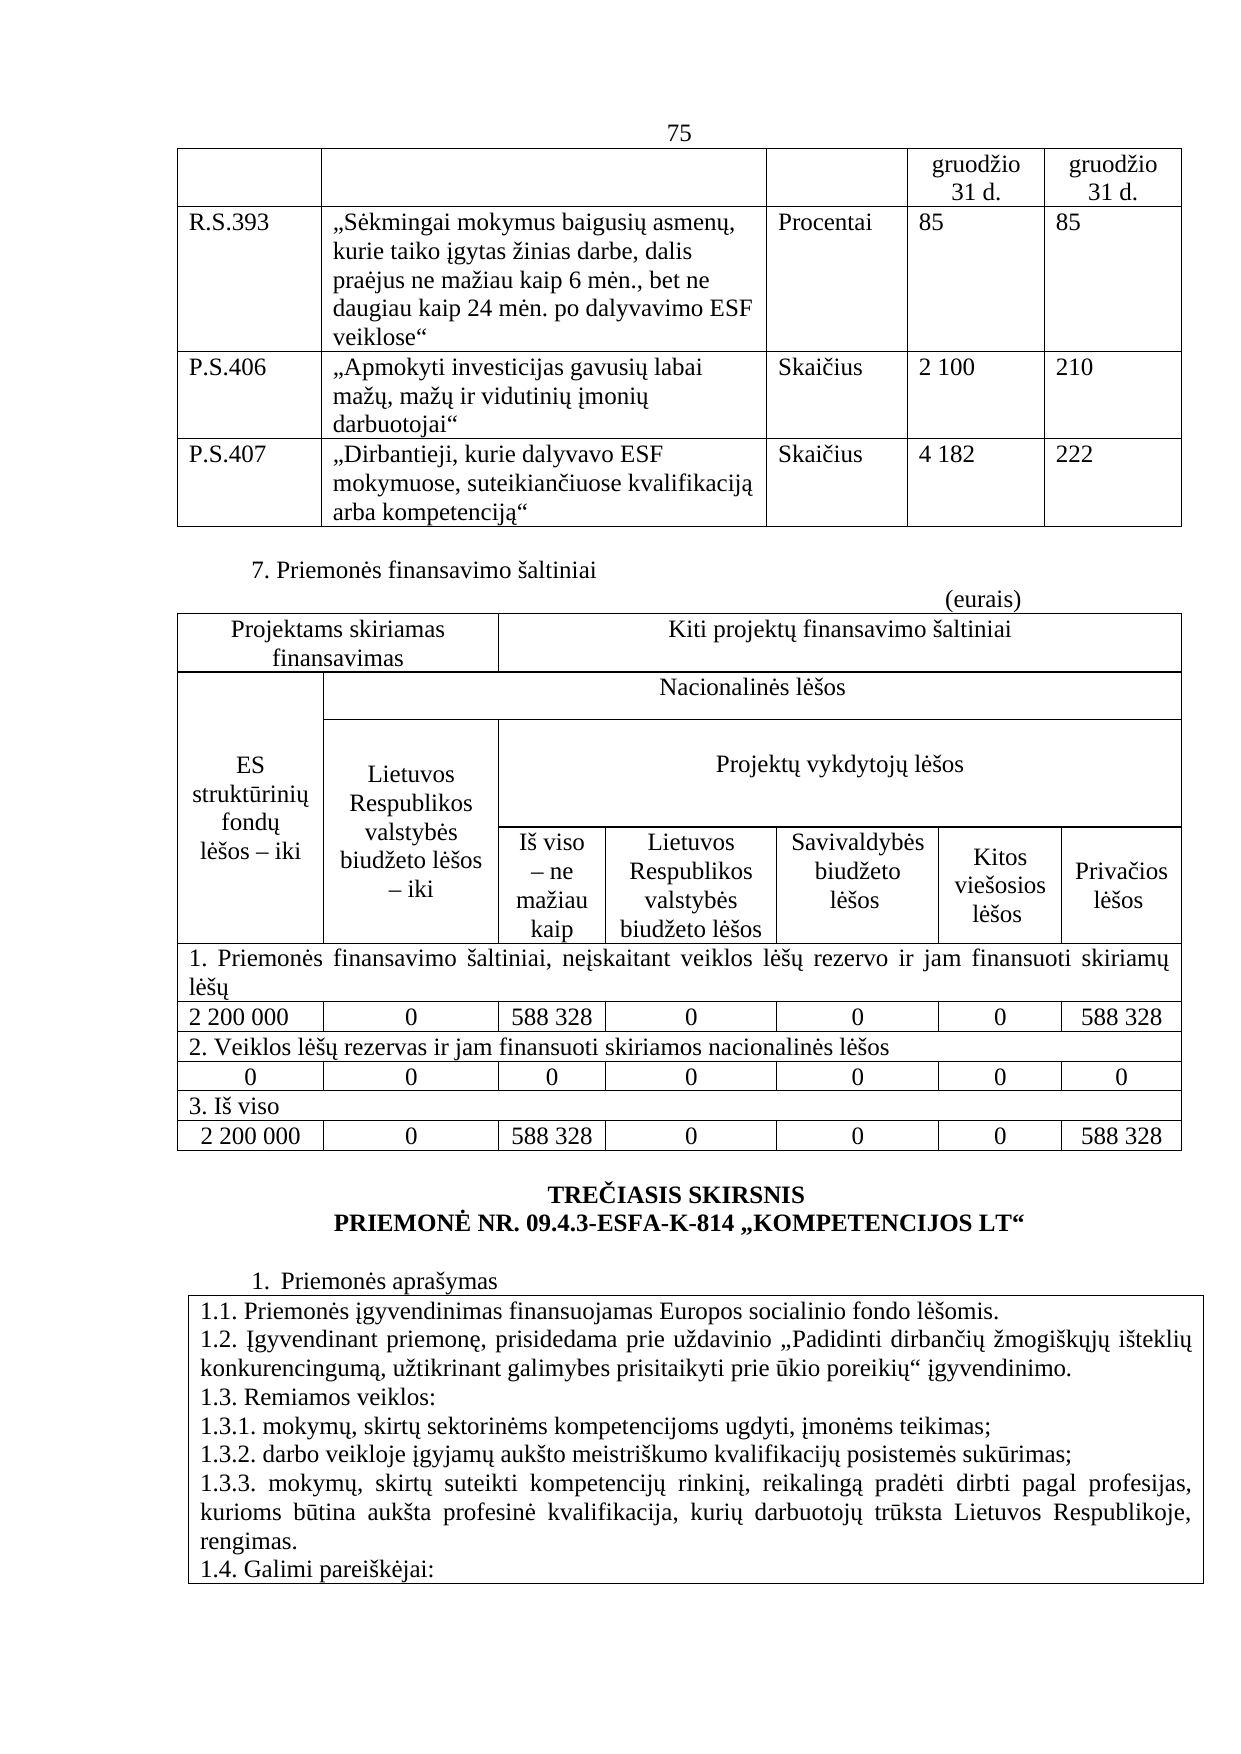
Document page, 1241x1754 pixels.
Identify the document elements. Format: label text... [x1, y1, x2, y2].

table_cell 0 [324, 1002, 498, 1031]
table_cell 588 328 [499, 1002, 605, 1031]
table_cell 2. Veiklos lėšų rezervas ir jam finansuoti skiriamos nacionalinės lėšos [178, 1032, 1181, 1061]
table_cell „Sėkmingai mokymus baigusių asmenų, kurie taiko įgytas žinias darbe, dalis praėjus ne mažiau kaip 6 mėn., bet ne daugiau kaip 24 mėn. po dalyvavimo ESF veiklose“ [322, 207, 766, 351]
table_header gruodžio 31 d. [1045, 149, 1181, 206]
text (eurais) [177, 584, 1181, 613]
table_cell 0 [777, 1062, 938, 1090]
table_cell 1.4. Galimi pareiškėjai: [189, 1555, 1203, 1583]
table_cell 222 [1045, 439, 1181, 526]
text 7. Priemonės finansavimo šaltiniai [177, 555, 1181, 584]
table_cell Projektų vykdytojų lėšos [499, 720, 1181, 826]
table_cell 0 [777, 1002, 938, 1031]
table_cell Procentai [767, 207, 907, 351]
table_cell „Dirbantieji, kurie dalyvavo ESF mokymuose, suteikiančiuose kvalifikaciją arba kompetenciją“ [322, 439, 766, 526]
table_cell 0 [1062, 1062, 1181, 1090]
table_cell 1.3. Remiamos veiklos: 1.3.1. mokymų, skirtų sektorinėms kompetencijoms ugdyti, įmonėms teikimas; 1.3.2. darbo veikloje įgyjamų aukšto meistriškumo kvalifikacijų posistemės sukūrimas; 1.3.3. mokymų, skirtų suteikti kompetencijų rinkinį, reikalingą pradėti dirbti pagal profesijas, kurioms būtina aukšta profesinė kvalifikacija, kurių darbuotojų trūksta Lietuvos Respublikoje, rengimas. [189, 1382, 1203, 1554]
text TREČIASIS SKIRSNIS [177, 1180, 1181, 1208]
table_cell ES struktūrinių fondų lėšos – iki [178, 673, 323, 942]
table_cell 588 328 [1062, 1121, 1181, 1150]
table_cell 2 100 [908, 352, 1044, 438]
table_header 1.1. Priemonės įgyvendinimas finansuojamas Europos socialinio fondo lėšomis. [189, 1296, 1203, 1324]
text 1. Priemonės aprašymas [177, 1266, 1181, 1295]
table_cell P.S.406 [178, 352, 321, 438]
table_cell 85 [1045, 207, 1181, 351]
table_header gruodžio 31 d. [908, 149, 1044, 206]
table_header [322, 149, 766, 206]
table_cell 210 [1045, 352, 1181, 438]
table_cell Iš viso – ne mažiau kaip [499, 828, 605, 942]
table_cell Skaičius [767, 352, 907, 438]
table_cell 0 [499, 1062, 605, 1090]
table_cell 0 [939, 1121, 1061, 1150]
table_cell P.S.407 [178, 439, 321, 526]
table_header [178, 149, 321, 206]
table_cell 0 [606, 1121, 776, 1150]
table_cell 0 [178, 1062, 323, 1090]
text PRIEMONĖ NR. 09.4.3-ESFA-K-814 „KOMPETENCIJOS lt“ [177, 1208, 1181, 1237]
table_cell 1.2. Įgyvendinant priemonę, prisidedama prie uždavinio „Padidinti dirbančių žmogiškųjų išteklių konkurencingumą, užtikrinant galimybes prisitaikyti prie ūkio poreikių“ įgyvendinimo. [189, 1325, 1203, 1382]
table_cell 588 328 [499, 1121, 605, 1150]
table_cell 2 200 000 [178, 1002, 323, 1031]
table_cell Privačios lėšos [1062, 828, 1181, 942]
table_cell Savivaldybės biudžeto lėšos [777, 828, 938, 942]
table_cell 0 [324, 1121, 498, 1150]
table_cell 0 [939, 1062, 1061, 1090]
table_cell 85 [908, 207, 1044, 351]
table_cell 0 [606, 1062, 776, 1090]
table_cell „Apmokyti investicijas gavusių labai mažų, mažų ir vidutinių įmonių darbuotojai“ [322, 352, 766, 438]
table_cell 0 [777, 1121, 938, 1150]
table_cell 588 328 [1062, 1002, 1181, 1031]
table_cell 0 [606, 1002, 776, 1031]
table_cell Skaičius [767, 439, 907, 526]
table_cell 2 200 000 [178, 1121, 323, 1150]
table_header Projektams skiriamas finansavimas [178, 614, 498, 671]
table_header Kiti projektų finansavimo šaltiniai [499, 614, 1181, 671]
table_cell R.S.393 [178, 207, 321, 351]
table_cell Lietuvos Respublikos valstybės biudžeto lėšos – iki [324, 720, 498, 942]
table_cell 0 [324, 1062, 498, 1090]
table_cell Lietuvos Respublikos valstybės biudžeto lėšos [606, 828, 776, 942]
table_cell Nacionalinės lėšos [324, 673, 1181, 719]
table_header [767, 149, 907, 206]
table_cell 1. Priemonės finansavimo šaltiniai, neįskaitant veiklos lėšų rezervo ir jam finansuoti skiriamų lėšų [178, 944, 1181, 1001]
table_cell 4 182 [908, 439, 1044, 526]
table_cell Kitos viešosios lėšos [939, 828, 1061, 942]
table_cell 3. Iš viso [178, 1091, 1181, 1120]
table_cell 0 [939, 1002, 1061, 1031]
